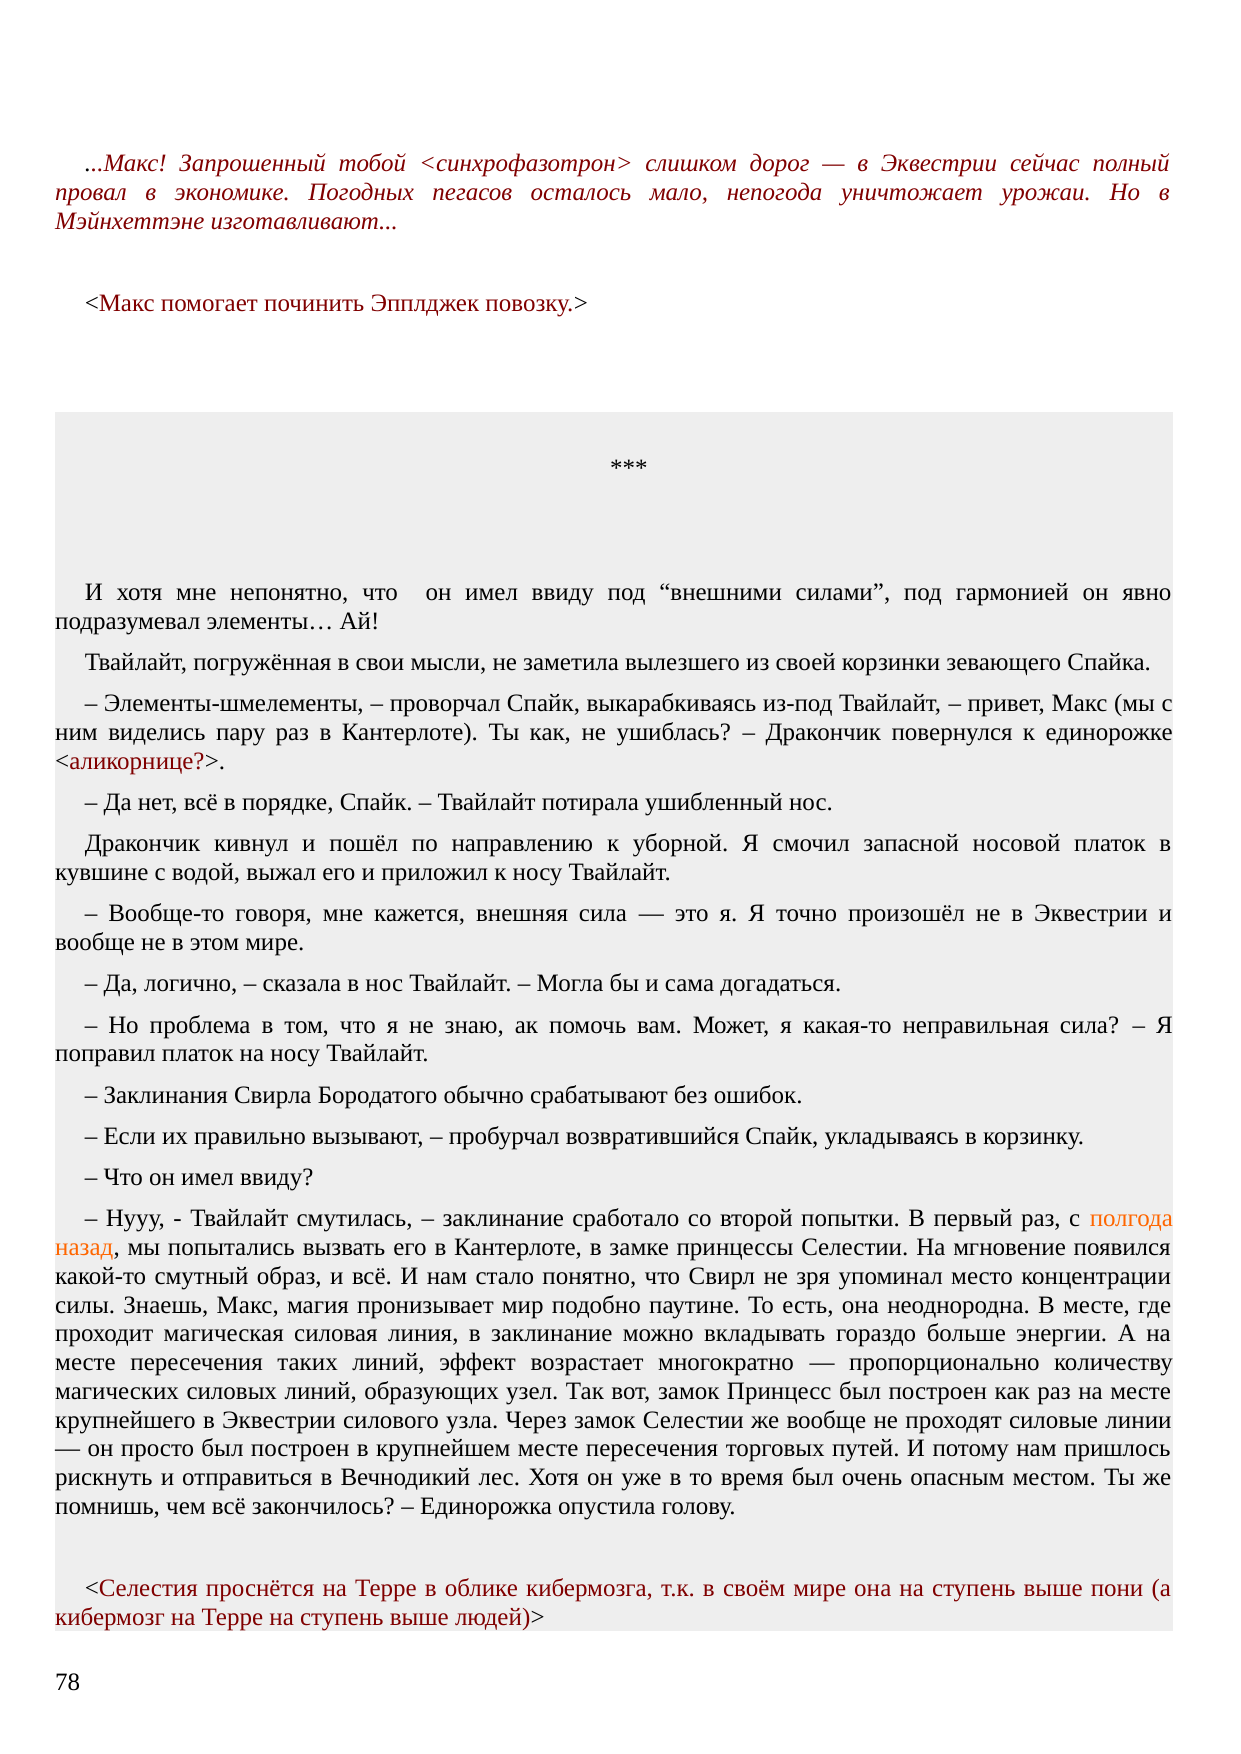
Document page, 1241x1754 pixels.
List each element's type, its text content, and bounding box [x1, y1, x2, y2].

text – Нууу, - Твайлайт смутилась, – заклинание сработало со второй попытки. В первый раз, с полгода назад, мы попытались вызвать его в Кантерлоте, в замке принцессы Селестии. На мгновение появился какой-то смутный образ, и всё. И нам стало понятно, что Свирл не зря упоминал место концентрации силы. Знаешь, Макс, магия пронизывает мир подобно паутине. То есть, она неоднородна. В месте, где проходит магическая силовая линия, в заклинание можно вкладывать гораздо больше энергии. А на месте пересечения таких линий, эффект возрастает многократно — пропорционально количеству магических силовых линий, образующих узел. Так вот, замок Принцесс был построен как раз на месте крупнейшего в Эквестрии силового узла. Через замок Селестии же вообще не проходят силовые линии — он просто был построен в крупнейшем месте пересечения торговых путей. И потому нам пришлось рискнуть и отправиться в Вечнодикий лес. Хотя он уже в то время был очень опасным местом. Ты же помнишь, чем всё закончилось? – Единорожка опустила голову. [55, 1203, 1173, 1520]
text – Да, логично, – сказала в нос Твайлайт. – Могла бы и сама догадаться. [55, 968, 1173, 997]
text И хотя мне непонятно, что он имел ввиду под “внешними силами”, под гармонией он явно подразумевал элементы… Ай! [55, 577, 1173, 635]
text – Но проблема в том, что я не знаю, ак помочь вам. Может, я какая-то неправильная сила? – Я поправил платок на носу Твайлайт. [55, 1010, 1173, 1067]
text – Если их правильно вызывают, – пробурчал возвратившийся Спайк, укладываясь в корзинку. [55, 1121, 1173, 1150]
text – Да нет, всё в порядке, Спайк. – Твайлайт потирала ушибленный нос. [55, 787, 1173, 816]
text – Заклинания Свирла Бородатого обычно срабатывают без ошибок. [55, 1080, 1173, 1108]
text – Элементы-шмелементы, – проворчал Спайк, выкарабкиваясь из-под Твайлайт, – привет, Макс (мы с ним виделись пару раз в Кантерлоте). Ты как, не ушиблась? – Дракончик повернулся к единорожке <аликорнице?>. [55, 688, 1173, 775]
text Твайлайт, погружённая в свои мысли, не заметила вылезшего из своей корзинки зевающего Спайка. [55, 647, 1173, 676]
text – Вообще-то говоря, мне кажется, внешняя сила — это я. Я точно произошёл не в Эквестрии и вообще не в этом мире. [55, 898, 1173, 956]
text – Что он имел ввиду? [55, 1162, 1173, 1191]
text ...Макс! Запрошенный тобой <синхрофазотрон> слишком дорог — в Эквестрии сейчас полный провал в экономике. Погодных пегасов осталось мало, непогода уничтожает урожаи. Но в Мэйнхеттэне изготавливают... [55, 148, 1173, 235]
text *** [55, 453, 1173, 482]
text Дракончик кивнул и пошёл по направлению к уборной. Я смочил запасной носовой платок в кувшине с водой, выжал его и приложил к носу Твайлайт. [55, 828, 1173, 886]
text <Селестия проснётся на Терре в облике кибермозга, т.к. в своём мире она на ступень выше пони (а кибермозг на Терре на ступень выше людей)> [55, 1573, 1173, 1631]
text <Макс помогает починить Эпплджек повозку.> [55, 288, 1173, 317]
